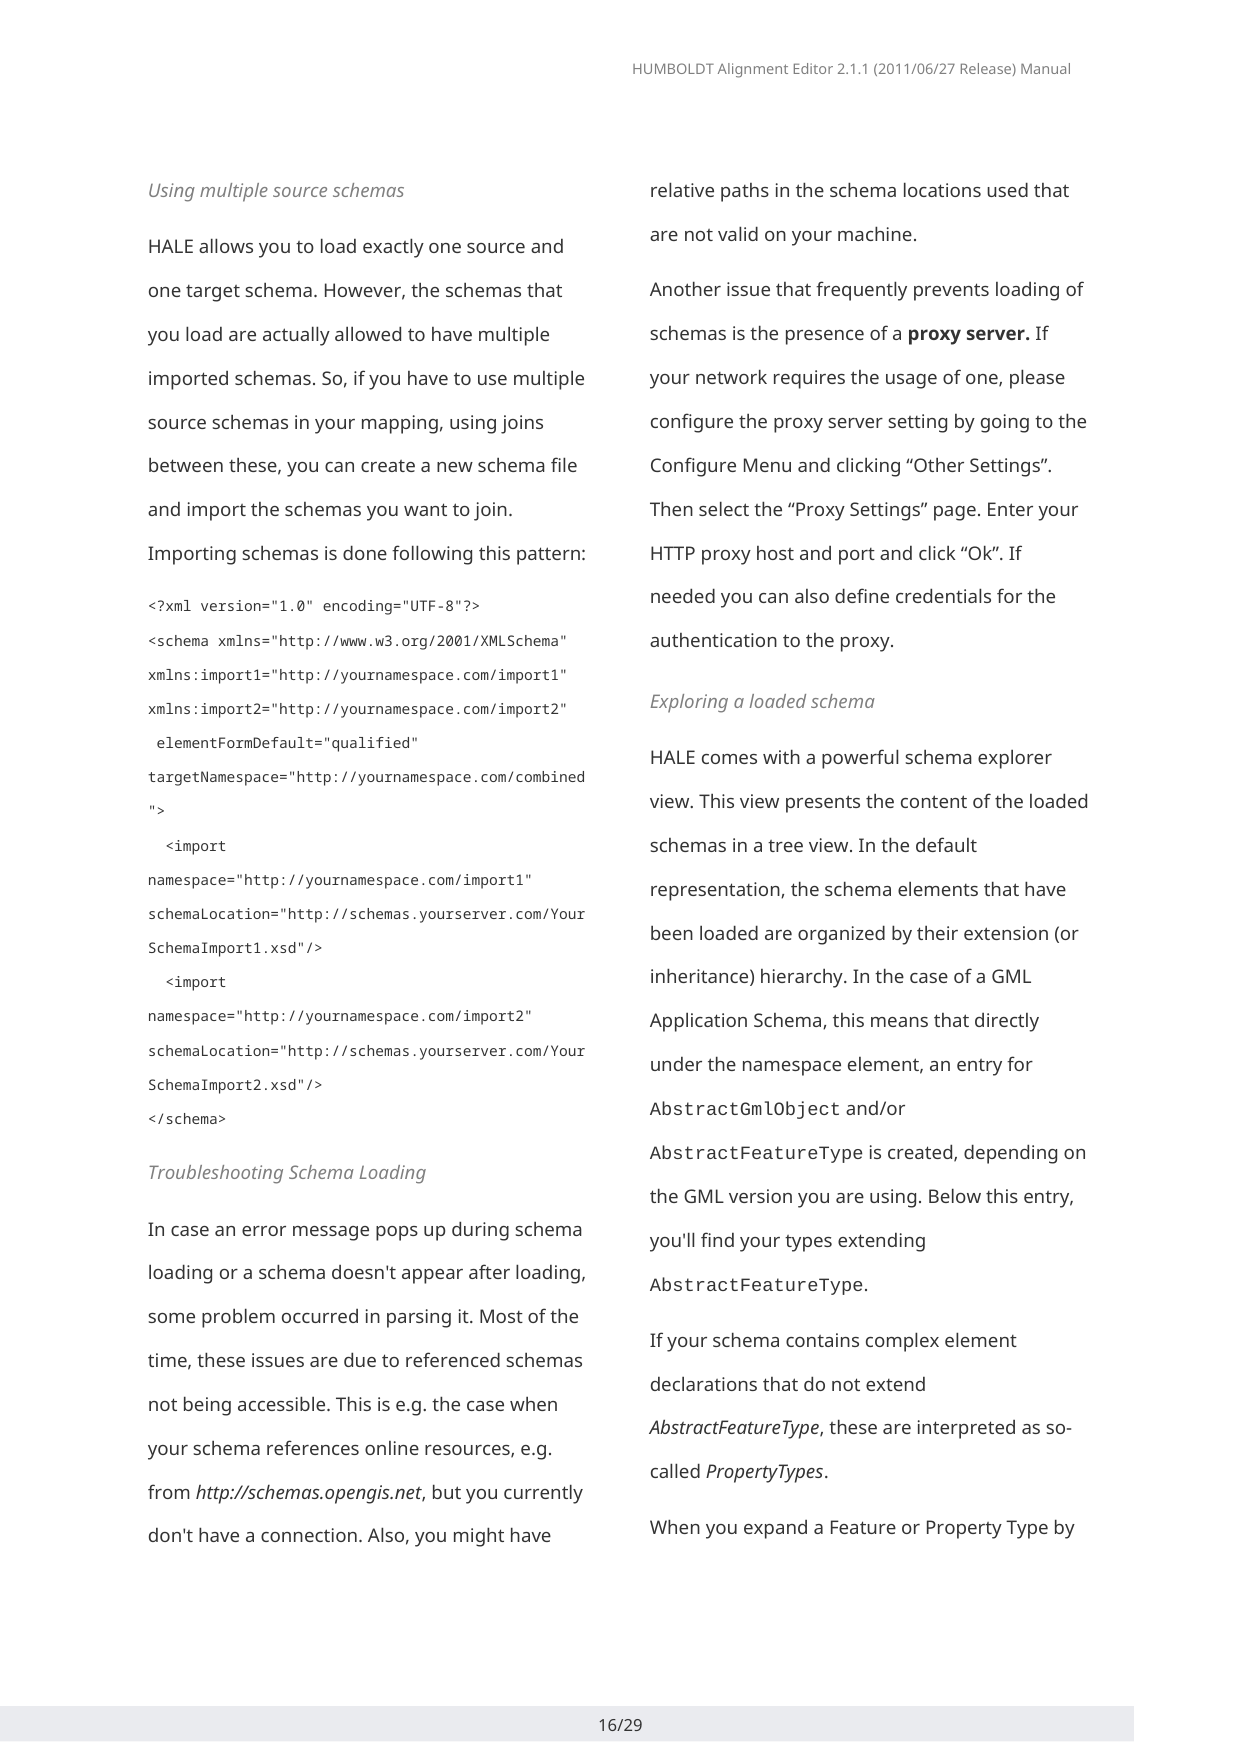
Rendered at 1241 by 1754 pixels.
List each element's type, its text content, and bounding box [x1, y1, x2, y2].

text HALE comes with a powerful schema explorer view. This view presents the content of the loaded schemas in a tree view. In the default representation, the schema elements that have been loaded are organized by their extension (or inheritance) hierarchy. In the case of a GML Application Schema, this means that directly under the namespace element, an entry for AbstractGmlObject and/or AbstractFeatureType is created, depending on the GML version you are using. Below this entry, you'll find your types extending AbstractFeatureType. [649, 744, 1092, 1297]
text </schema> [148, 1109, 591, 1128]
subtitle Exploring a loaded schema [649, 688, 1092, 713]
text HALE allows you to load exactly one source and one target schema. However, the schemas that you load are actually allowed to have multiple imported schemas. So, if you have to use multiple source schemas in your mapping, using joins between these, you can create a new schema file and import the schemas you want to join. Importing schemas is done following this pattern: [148, 233, 591, 566]
text <import namespace="http://yournamespace.com/import2" schemaLocation="http://schemas.yourserver.com/YourSchemaImport2.xsd"/> [148, 972, 591, 1094]
subtitle Troubleshooting Schema Loading [148, 1159, 591, 1185]
text <?xml version="1.0" encoding="UTF-8"?> [148, 596, 591, 616]
text <schema xmlns="http://www.w3.org/2001/XMLSchema" xmlns:import1="http://yournamespace.com/import1" xmlns:import2="http://yournamespace.com/import2" [148, 630, 591, 718]
text In case an error message pops up during schema loading or a schema doesn't appear after loading, some problem occurred in parsing it. Most of the time, these issues are due to referenced schemas not being accessible. This is e.g. the case when your schema references online resources, e.g. from http://schemas.opengis.net, but you currently don't have a connection. Also, you might have [148, 1216, 591, 1548]
text relative paths in the schema locations used that are not valid on your machine. [649, 177, 1092, 247]
text When you expand a Feature or Property Type by [649, 1514, 1092, 1540]
text Another issue that frequently prevents loading of schemas is the presence of a proxy server. If your network requires the usage of one, please configure the proxy server setting by going to the Configure Menu and clicking “Other Settings”. Then select the “Proxy Settings” page. Enter your HTTP proxy host and port and click “Ok”. If needed you can also define credentials for the authentication to the proxy. [649, 277, 1092, 653]
text <import namespace="http://yournamespace.com/import1" schemaLocation="http://schemas.yourserver.com/YourSchemaImport1.xsd"/> [148, 835, 591, 958]
subtitle Using multiple source schemas [148, 177, 591, 203]
text elementFormDefault="qualified" targetNamespace="http://yournamespace.com/combined"> [148, 733, 591, 821]
text If your schema contains complex element declarations that do not extend AbstractFeatureType, these are interpreted as so-called PropertyTypes. [649, 1327, 1092, 1484]
